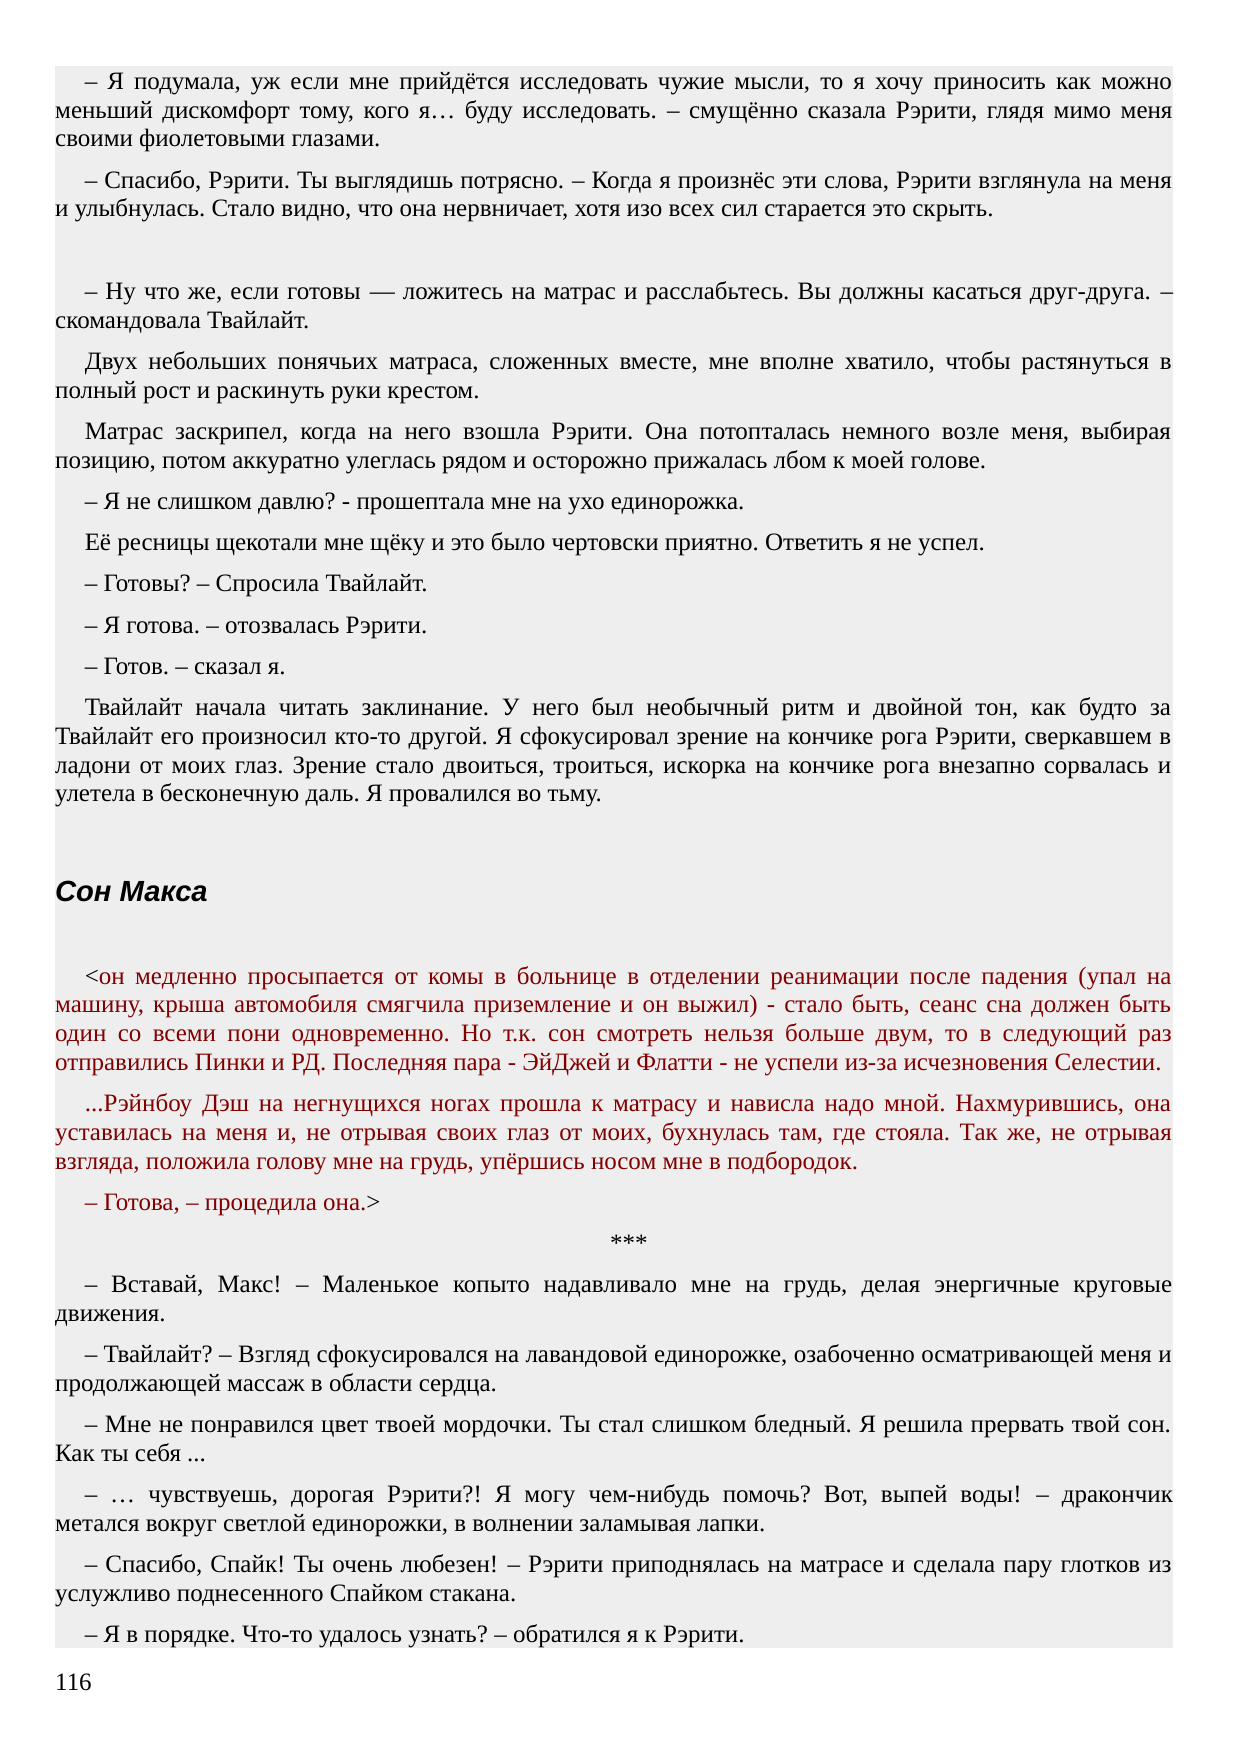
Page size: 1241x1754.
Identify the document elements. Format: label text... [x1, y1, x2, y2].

text ...Рэйнбоу Дэш на негнущихся ногах прошла к матрасу и нависла надо мной. Нахмурившись, она уставилась на меня и, не отрывая своих глаз от моих, бухнулась там, где стояла. Так же, не отрывая взгляда, положила голову мне на грудь, упёршись носом мне в подбородок. [55, 1088, 1173, 1174]
text Двух небольших понячьих матраса, сложенных вместе, мне вполне хватило, чтобы растянуться в полный рост и раскинуть руки крестом. [55, 346, 1173, 403]
text Матрас заскрипел, когда на него взошла Рэрити. Она потопталась немного возле меня, выбирая позицию, потом аккуратно улеглась рядом и осторожно прижалась лбом к моей голове. [55, 416, 1173, 473]
text Её ресницы щекотали мне щёку и это было чертовски приятно. Ответить я не успел. [55, 527, 1173, 556]
text – Я готова. – отозвалась Рэрити. [55, 610, 1173, 638]
text – Я подумала, уж если мне прийдётся исследовать чужие мысли, то я хочу приносить как можно меньший дискомфорт тому, кого я… буду исследовать. – смущённо сказала Рэрити, глядя мимо меня своими фиолетовыми глазами. [55, 66, 1173, 152]
text *** [55, 1228, 1173, 1257]
text <он медленно просыпается от комы в больнице в отделении реанимации после падения (упал на машину, крыша автомобиля смягчила приземление и он выжил) - стало быть, сеанс сна должен быть один со всеми пони одновременно. Но т.к. сон смотреть нельзя больше двум, то в следующий раз отправились Пинки и РД. Последняя пара - ЭйДжей и Флатти - не успели из-за исчезновения Селестии. [55, 961, 1173, 1076]
text – Я в порядке. Что-то удалось узнать? – обратился я к Рэрити. [55, 1619, 1173, 1648]
text – Мне не понравился цвет твоей мордочки. Ты стал слишком бледный. Я решила прервать твой сон. Как ты себя ... [55, 1409, 1173, 1467]
text – Готова, – процедила она.> [55, 1187, 1173, 1216]
text – Ну что же, если готовы — ложитесь на матрас и расслабьтесь. Вы должны касаться друг-друга. – скомандовала Твайлайт. [55, 276, 1173, 333]
text – Я не слишком давлю? - прошептала мне на ухо единорожка. [55, 486, 1173, 515]
text – Твайлайт? – Взгляд сфокусировался на лавандовой единорожке, озабоченно осматривающей меня и продолжающей массаж в области сердца. [55, 1339, 1173, 1397]
text – Спасибо, Спайк! Ты очень любезен! – Рэрити приподнялась на матрасе и сделала пару глотков из услужливо поднесенного Спайком стакана. [55, 1549, 1173, 1607]
subtitle Сон Макса [55, 873, 1173, 907]
text – Спасибо, Рэрити. Ты выглядишь потрясно. – Когда я произнёс эти слова, Рэрити взглянула на меня и улыбнулась. Стало видно, что она нервничает, хотя изо всех сил старается это скрыть. [55, 165, 1173, 222]
text – Вставай, Макс! – Маленькое копыто надавливало мне на грудь, делая энергичные круговые движения. [55, 1269, 1173, 1327]
text – Готовы? – Спросила Твайлайт. [55, 568, 1173, 597]
text Твайлайт начала читать заклинание. У него был необычный ритм и двойной тон, как будто за Твайлайт его произносил кто-то другой. Я сфокусировал зрение на кончике рога Рэрити, сверкавшем в ладони от моих глаз. Зрение стало двоиться, троиться, искорка на кончике рога внезапно сорвалась и улетела в бесконечную даль. Я провалился во тьму. [55, 692, 1173, 807]
text – … чувствуешь, дорогая Рэрити?! Я могу чем-нибудь помочь? Вот, выпей воды! – дракончик метался вокруг светлой единорожки, в волнении заламывая лапки. [55, 1479, 1173, 1537]
text – Готов. – сказал я. [55, 651, 1173, 680]
